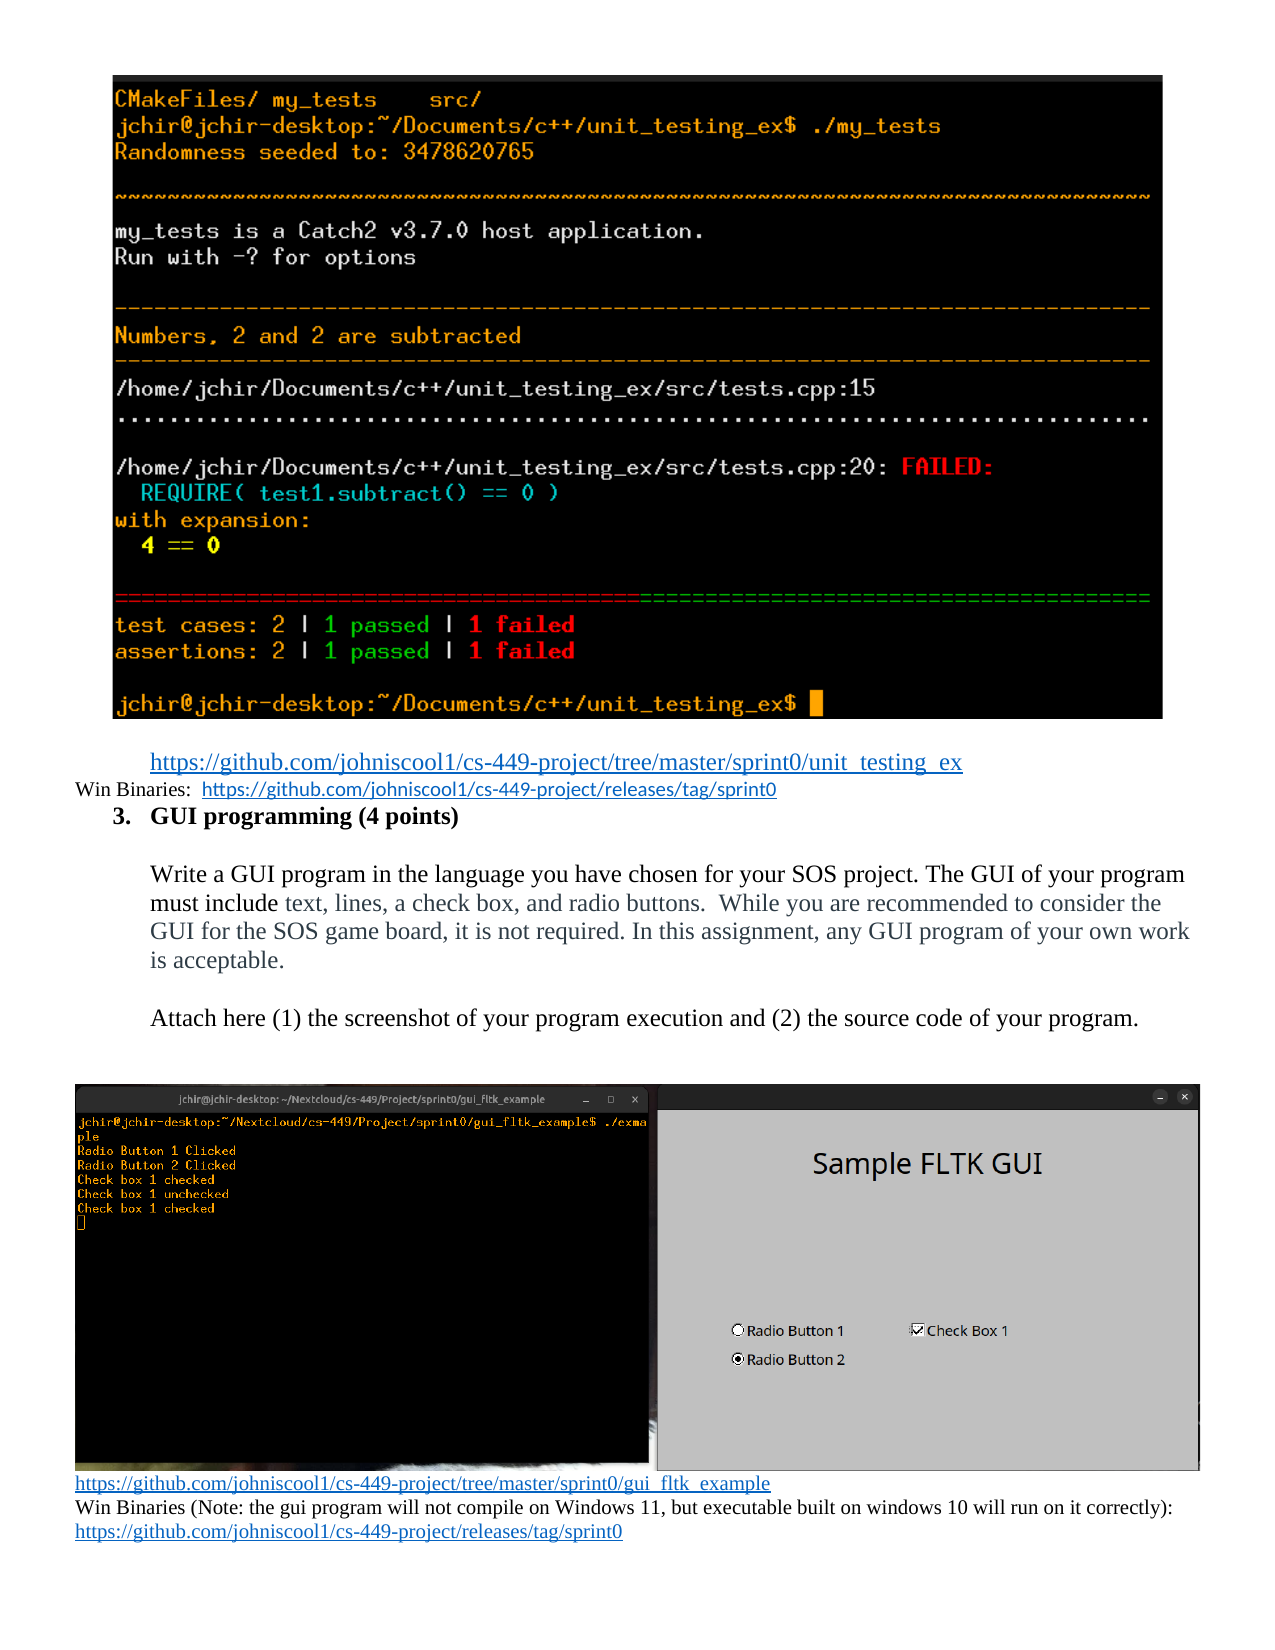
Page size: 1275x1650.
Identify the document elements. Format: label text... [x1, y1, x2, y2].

list GUI programming (4 points) [112, 801, 1200, 830]
text Win Binaries: https://github.com/johniscool1/cs-449-project/releases/tag/sprint0 [75, 776, 1200, 801]
text https://github.com/johniscool1/cs-449-project/tree/master/sprint0/gui_fltk_example [75, 1471, 1200, 1495]
list https://github.com/johniscool1/cs-449-project/tree/master/sprint0/unit_testing_ex [150, 747, 1200, 776]
text https://github.com/johniscool1/cs-449-project/releases/tag/sprint0 [75, 1519, 1200, 1543]
list Write a GUI program in the language you have chosen for your SOS project. The GUI of your program must include text, lines, a check box, and radio buttons. While you are recommended to consider the GUI for the SOS game board, it is not required. In this assignment, any GUI program of your own work is acceptable. [150, 859, 1200, 974]
picture [75, 1084, 1200, 1471]
list Attach here (1) the screenshot of your program execution and (2) the source code of your program. [150, 1003, 1200, 1031]
picture [112, 75, 1163, 719]
text Win Binaries (Note: the gui program will not compile on Windows 11, but executable built on windows 10 will run on it correctly): [75, 1495, 1200, 1519]
